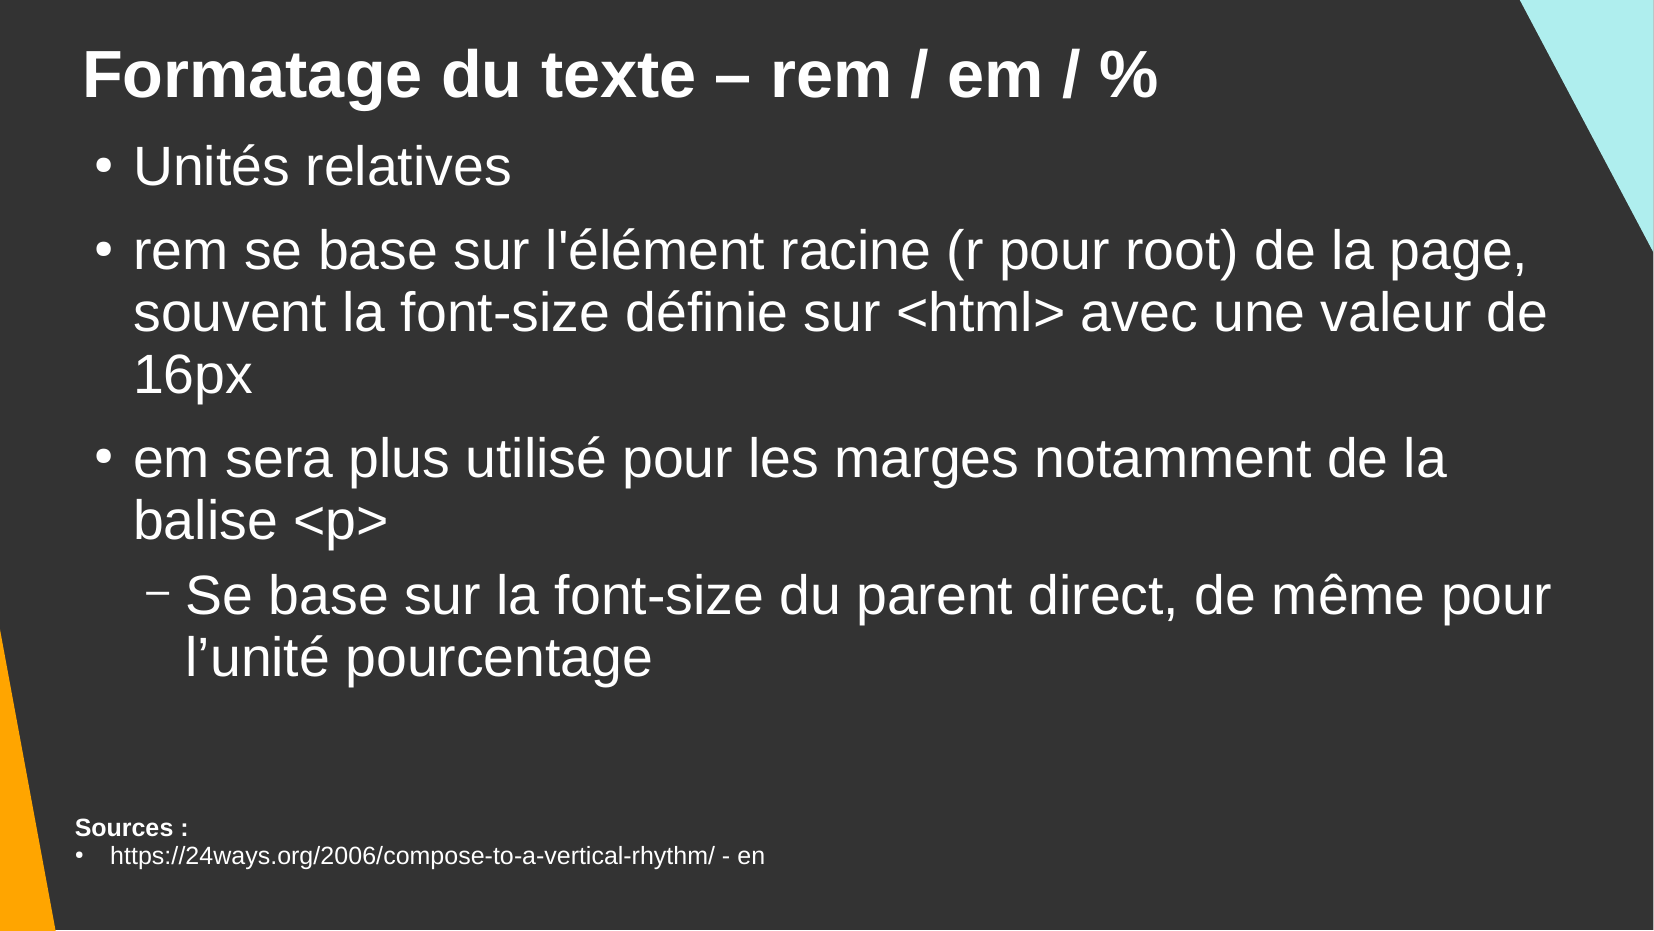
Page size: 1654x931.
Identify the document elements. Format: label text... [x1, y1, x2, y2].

text_box Sources : https://24ways.org/2006/compose-to-a-vertical-rhythm/ - en [60, 806, 1546, 931]
text_box [1519, 0, 1654, 254]
list Unités relatives rem se base sur l'élément racine (r pour root) de la page, souvent la font-size définie sur <html> avec une valeur de 16px em sera plus utilisé pour les marges notamment de la balise <p> Se base sur la font-size du parent direct, de même pour l’unité pourcentage [80, 135, 1605, 691]
title Formatage du texte – rem / em / % [82, 37, 1571, 114]
text_box [0, 629, 56, 931]
